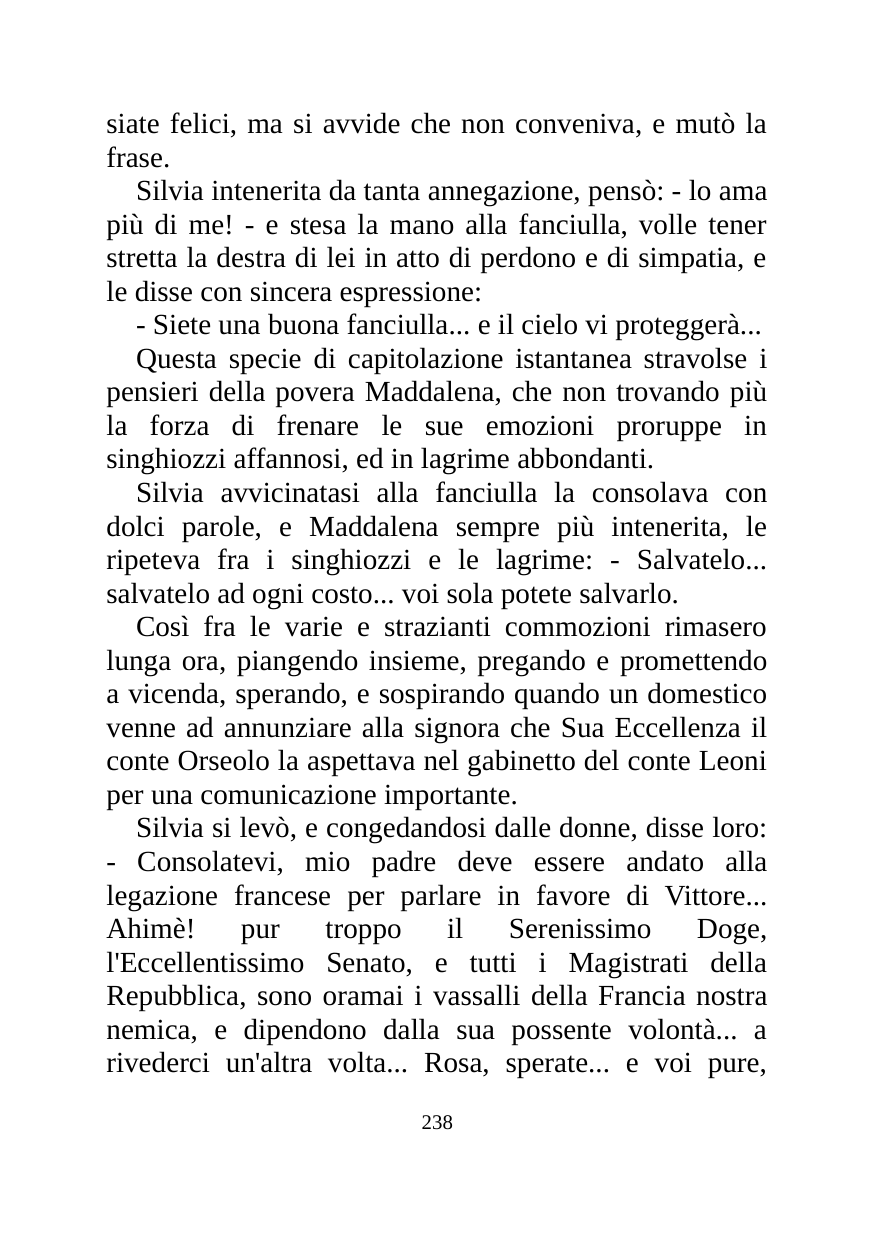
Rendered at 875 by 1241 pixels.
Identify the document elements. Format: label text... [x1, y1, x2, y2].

text Questa specie di capitolazione istantanea stravolse i pensieri della povera Maddalena, che non trovando più la forza di frenare le sue emozioni proruppe in singhiozzi affannosi, ed in lagrime abbondanti. [106, 341, 768, 475]
text siate felici, ma si avvide che non conveniva, e mutò la frase. [106, 106, 768, 173]
text Così fra le varie e strazianti commozioni rimasero lunga ora, piangendo insieme, pregando e promettendo a vicenda, sperando, e sospirando quando un domestico venne ad annunziare alla signora che Sua Eccellenza il conte Orseolo la aspettava nel gabinetto del conte Leoni per una comunicazione importante. [106, 609, 768, 811]
text Silvia si levò, e congedandosi dalle donne, disse loro: - Consolatevi, mio padre deve essere andato alla legazione francese per parlare in favore di Vittore... Ahimè! pur troppo il Serenissimo Doge, l'Eccellentissimo Senato, e tutti i Magistrati della Repubblica, sono oramai i vassalli della Francia nostra nemica, e dipendono dalla sua possente volontà... a rivederci un'altra volta... Rosa, sperate... e voi pure, [106, 811, 768, 1079]
text Silvia avvicinatasi alla fanciulla la consolava con dolci parole, e Maddalena sempre più intenerita, le ripeteva fra i singhiozzi e le lagrime: - Salvatelo... salvatelo ad ogni costo... voi sola potete salvarlo. [106, 475, 768, 609]
text Silvia intenerita da tanta annegazione, pensò: - lo ama più di me! - e stesa la mano alla fanciulla, volle tener stretta la destra di lei in atto di perdono e di simpatia, e le disse con sincera espressione: [106, 173, 768, 307]
text - Siete una buona fanciulla... e il cielo vi proteggerà... [106, 307, 768, 341]
